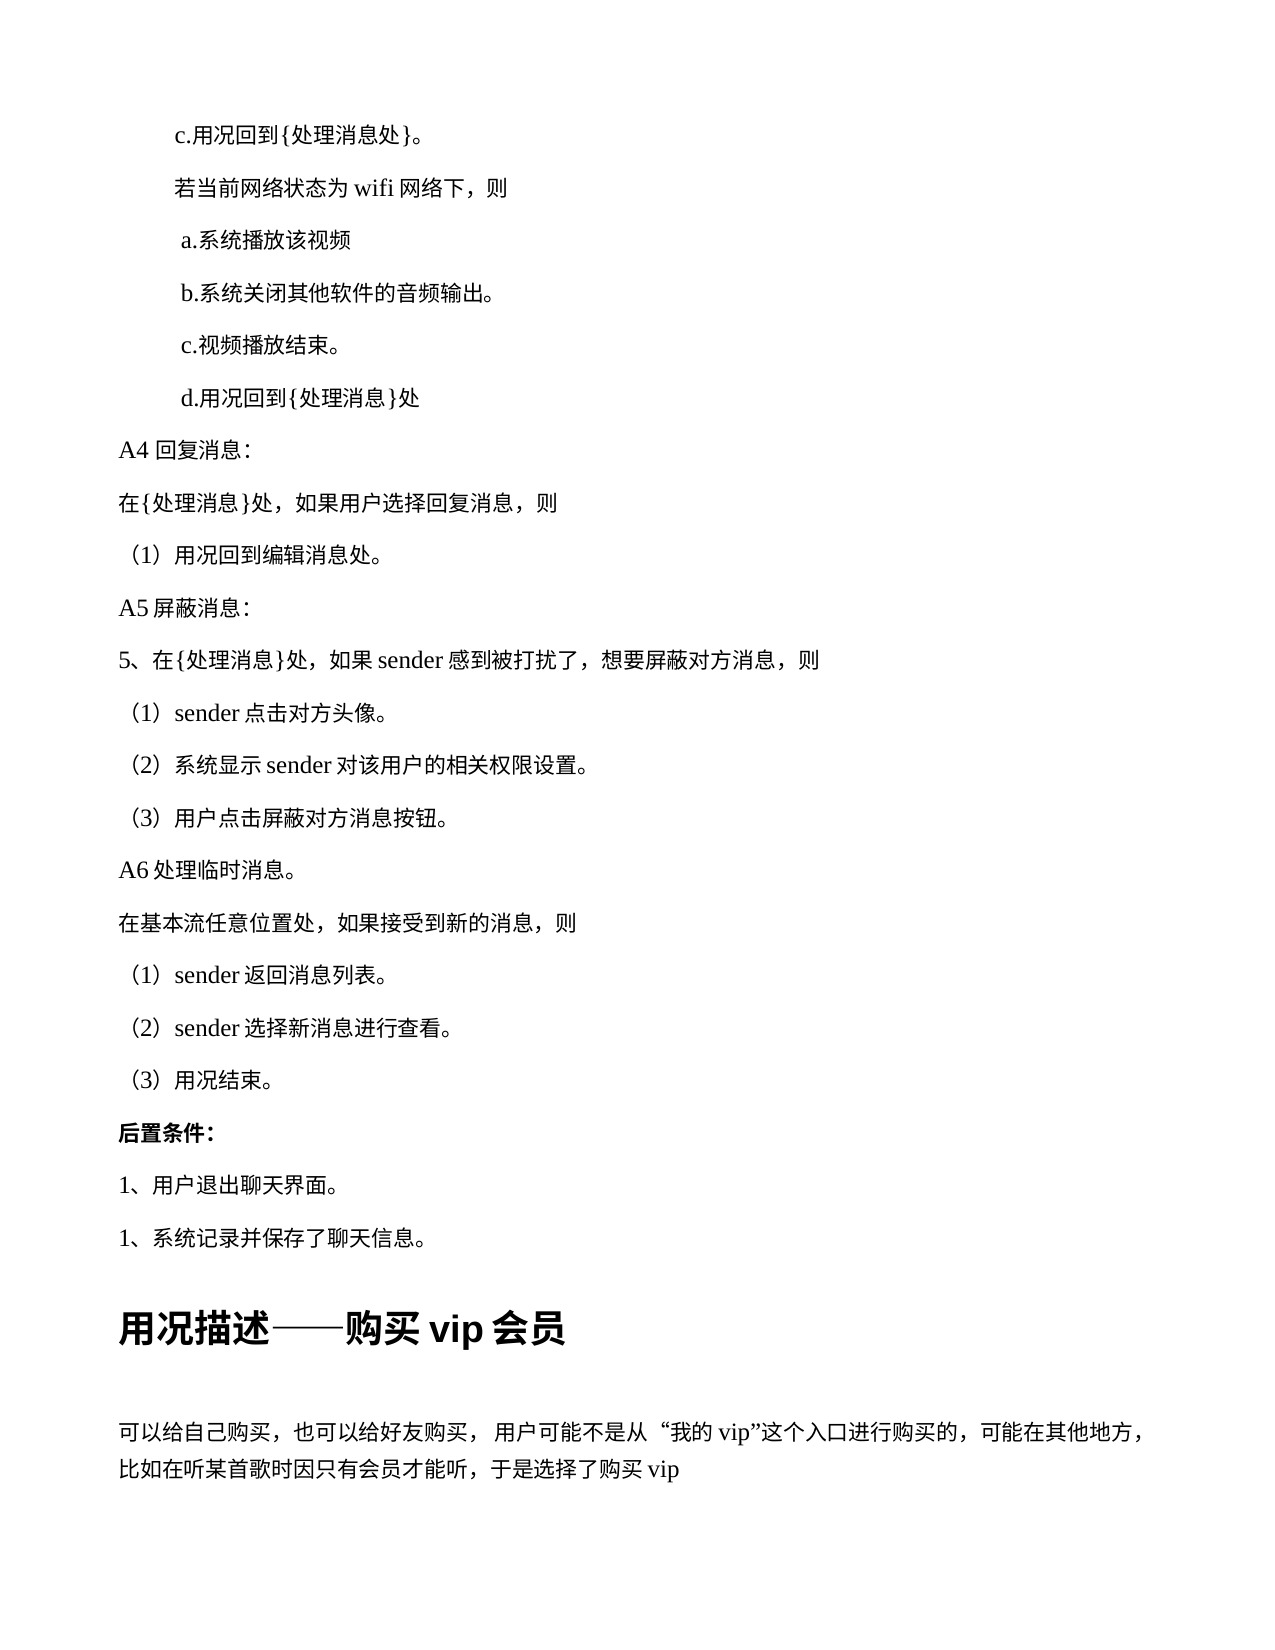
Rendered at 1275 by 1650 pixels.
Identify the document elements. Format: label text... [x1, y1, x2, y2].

text A4 回复消息： [118, 433, 1157, 465]
text 1、用户退出聊天界面。 [118, 1168, 1157, 1200]
text c.视频播放结束。 [118, 328, 1157, 360]
text 在{处理消息}处，如果用户选择回复消息，则 [118, 486, 1157, 517]
text （1）sender点击对方头像。 [118, 696, 1157, 727]
text （1）用况回到编辑消息处。 [118, 538, 1157, 570]
text （1）sender返回消息列表。 [118, 958, 1157, 990]
text 1、系统记录并保存了聊天信息。 [118, 1221, 1157, 1252]
text （2）系统显示sender对该用户的相关权限设置。 [118, 748, 1157, 780]
text b.系统关闭其他软件的音频输出。 [118, 276, 1157, 307]
text 若当前网络状态为wifi网络下，则 [118, 171, 1157, 202]
text 在基本流任意位置处，如果接受到新的消息，则 [118, 906, 1157, 937]
text （3）用户点击屏蔽对方消息按钮。 [118, 801, 1157, 832]
text 5、在{处理消息}处，如果sender感到被打扰了，想要屏蔽对方消息，则 [118, 643, 1157, 675]
text a.系统播放该视频 [118, 223, 1157, 255]
subtitle 用况描述——购买vip会员 [118, 1298, 1157, 1353]
text c.用况回到{处理消息处}。 [118, 118, 1157, 150]
text （2）sender选择新消息进行查看。 [118, 1011, 1157, 1042]
text 后置条件： [118, 1116, 1157, 1147]
text A6处理临时消息。 [118, 853, 1157, 885]
text A5屏蔽消息： [118, 591, 1157, 622]
text d.用况回到{处理消息}处 [118, 381, 1157, 412]
text 可以给自己购买，也可以给好友购买， 用户可能不是从“我的vip”这个入口进行购买的，可能在其他地方，比如在听某首歌时因只有会员才能听，于是选择了购买vip [118, 1414, 1157, 1484]
text （3）用况结束。 [118, 1063, 1157, 1095]
